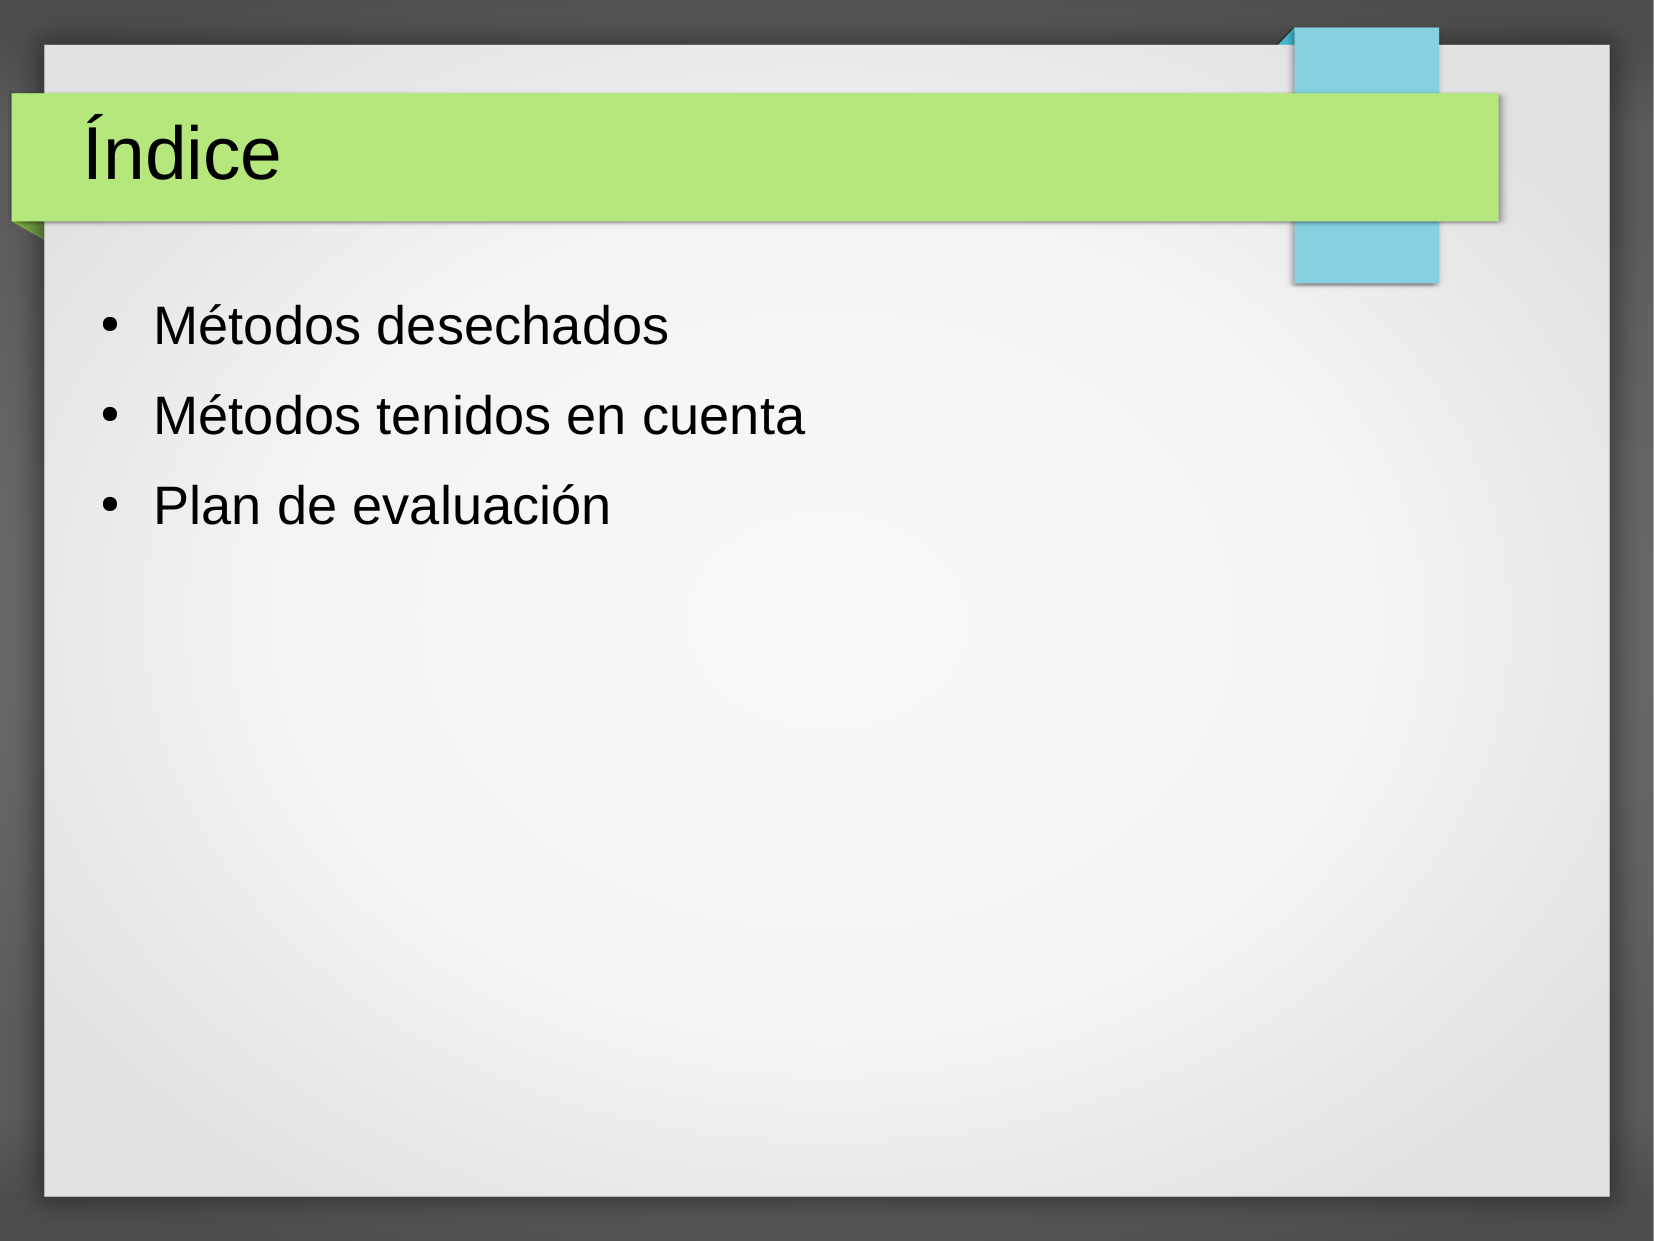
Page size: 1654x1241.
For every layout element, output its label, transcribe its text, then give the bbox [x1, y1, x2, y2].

list Métodos desechados Métodos tenidos en cuenta Plan de evaluación [82, 295, 1571, 1015]
picture [0, 0, 1654, 1241]
title Índice [82, 94, 1264, 213]
